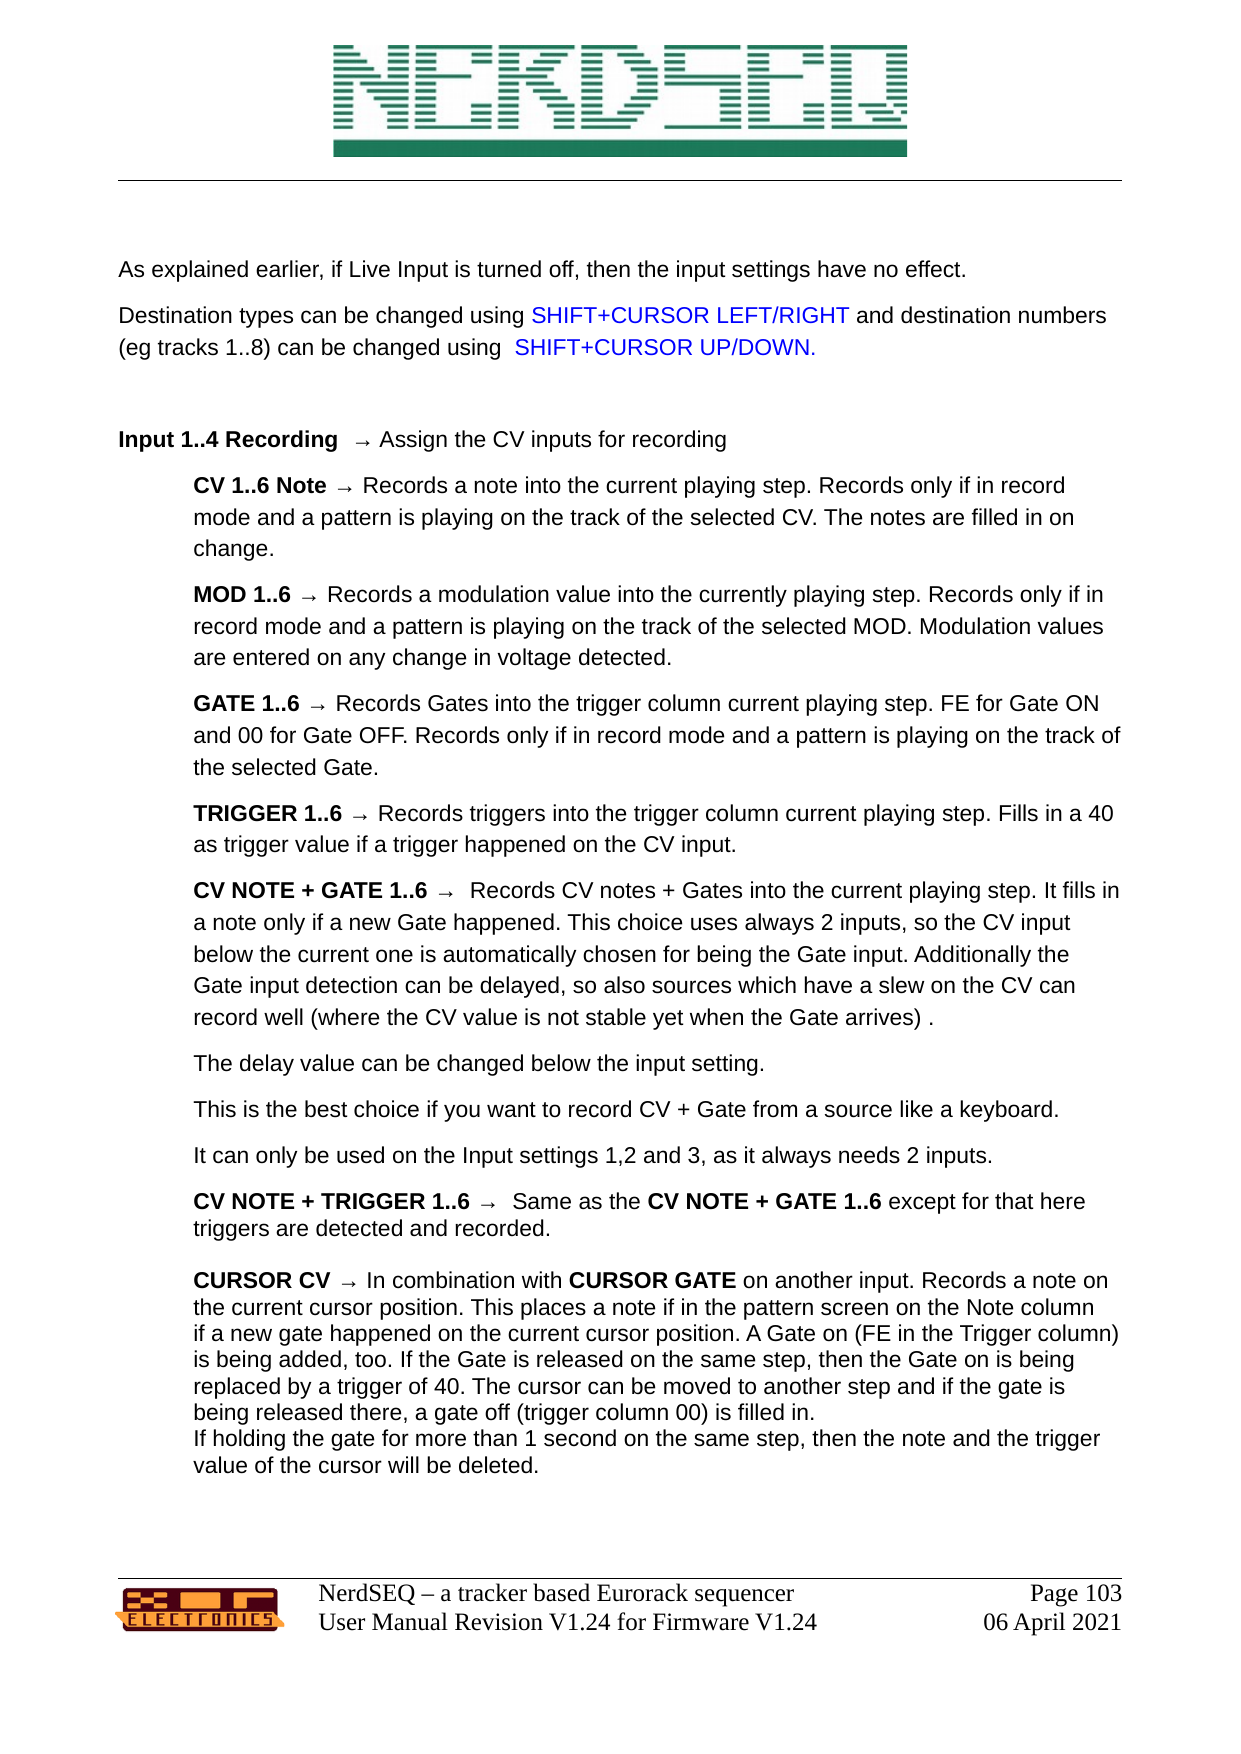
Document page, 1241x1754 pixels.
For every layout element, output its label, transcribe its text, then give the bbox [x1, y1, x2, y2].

text GATE 1..6 → Records Gates into the trigger column current playing step. FE for Gate ON and 00 for Gate OFF. Records only if in record mode and a pattern is playing on the track of the selected Gate. [118, 690, 1122, 780]
text CURSOR CV → In combination with CURSOR GATE on another input. Records a note on the current cursor position. This places a note if in the pattern screen on the Note column if a new gate happened on the current cursor position. A Gate on (FE in the Trigger column) is being added, too. If the Gate is released on the same step, then the Gate on is being replaced by a trigger of 40. The cursor can be moved to another step and if the gate is being released there, a gate off (trigger column 00) is filled in. [118, 1267, 1122, 1425]
text TRIGGER 1..6 → Records triggers into the trigger column current playing step. Fills in a 40 as trigger value if a trigger happened on the CV input. [118, 800, 1122, 858]
text CV NOTE + GATE 1..6 → Records CV notes + Gates into the current playing step. It fills in a note only if a new Gate happened. This choice uses always 2 inputs, so the CV input below the current one is automatically chosen for being the Gate input. Additionally the Gate input detection can be delayed, so also sources which have a slew on the CV can record well (where the CV value is not stable yet when the Gate arrives) . [193, 877, 1122, 1030]
text This is the best choice if you want to record CV + Gate from a source like a keyboard. [118, 1096, 1122, 1122]
text It can only be used on the Input settings 1,2 and 3, as it always needs 2 inputs. [118, 1142, 1122, 1168]
text CV 1..6 Note → Records a note into the current playing step. Records only if in record mode and a pattern is playing on the track of the selected CV. The notes are filled in on change. [118, 472, 1122, 561]
picture [333, 45, 908, 157]
text The delay value can be changed below the input setting. [118, 1050, 1122, 1076]
text Destination types can be changed using SHIFT+CURSOR LEFT/RIGHT and destination numbers (eg tracks 1..8) can be changed using SHIFT+CURSOR UP/DOWN. [118, 302, 1122, 360]
picture [115, 1584, 285, 1634]
text If holding the gate for more than 1 second on the same step, then the note and the trigger value of the cursor will be deleted. [118, 1425, 1122, 1478]
text MOD 1..6 → Records a modulation value into the currently playing step. Records only if in record mode and a pattern is playing on the track of the selected MOD. Modulation values are entered on any change in voltage detected. [118, 581, 1122, 671]
text Input 1..4 Recording → Assign the CV inputs for recording [118, 426, 1122, 452]
text CV NOTE + TRIGGER 1..6 → Same as the CV NOTE + GATE 1..6 except for that here triggers are detected and recorded. [118, 1188, 1122, 1241]
text As explained earlier, if Live Input is turned off, then the input settings have no effect. [118, 256, 1122, 282]
